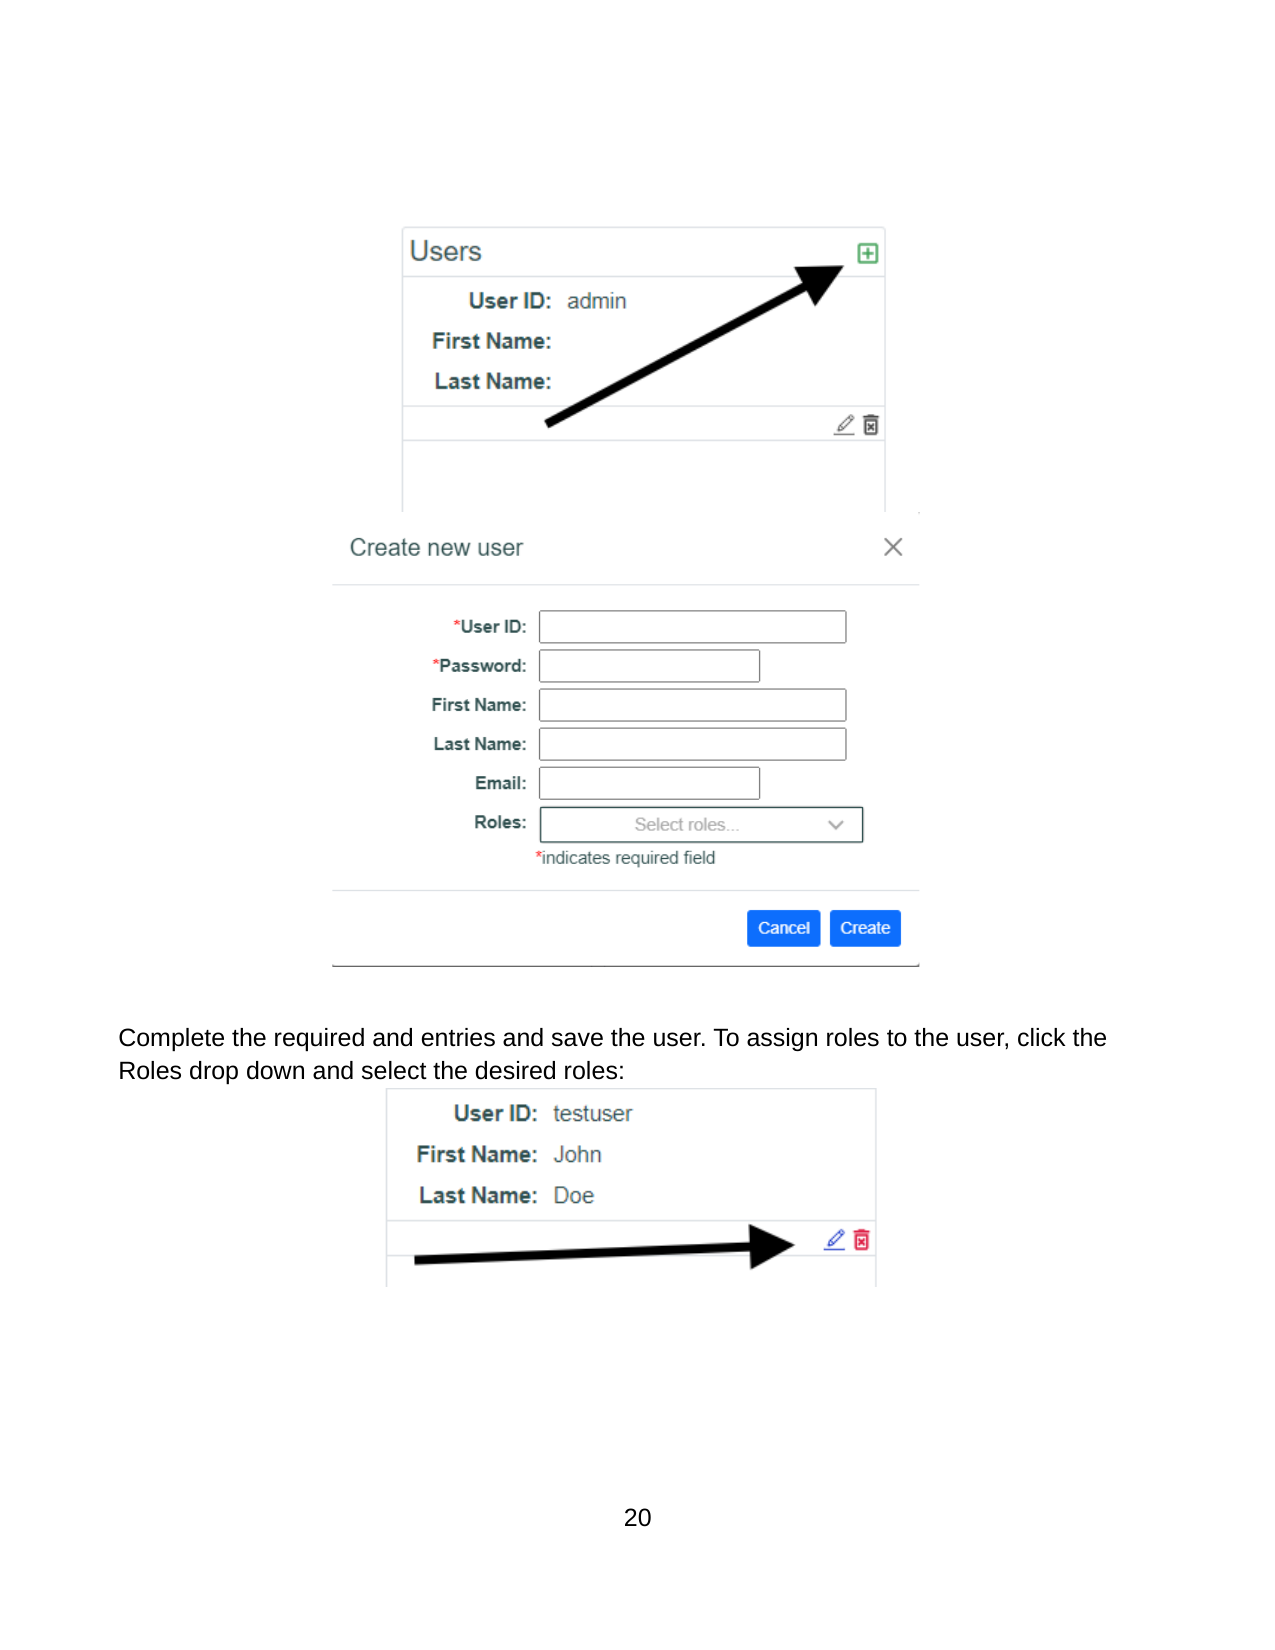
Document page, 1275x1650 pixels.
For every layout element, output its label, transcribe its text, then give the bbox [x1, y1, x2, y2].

picture [383, 1088, 892, 1287]
picture [332, 200, 920, 967]
text Complete the required and entries and save the user. To assign roles to the user, click the Roles drop down and select the desired roles: [118, 1023, 1157, 1085]
